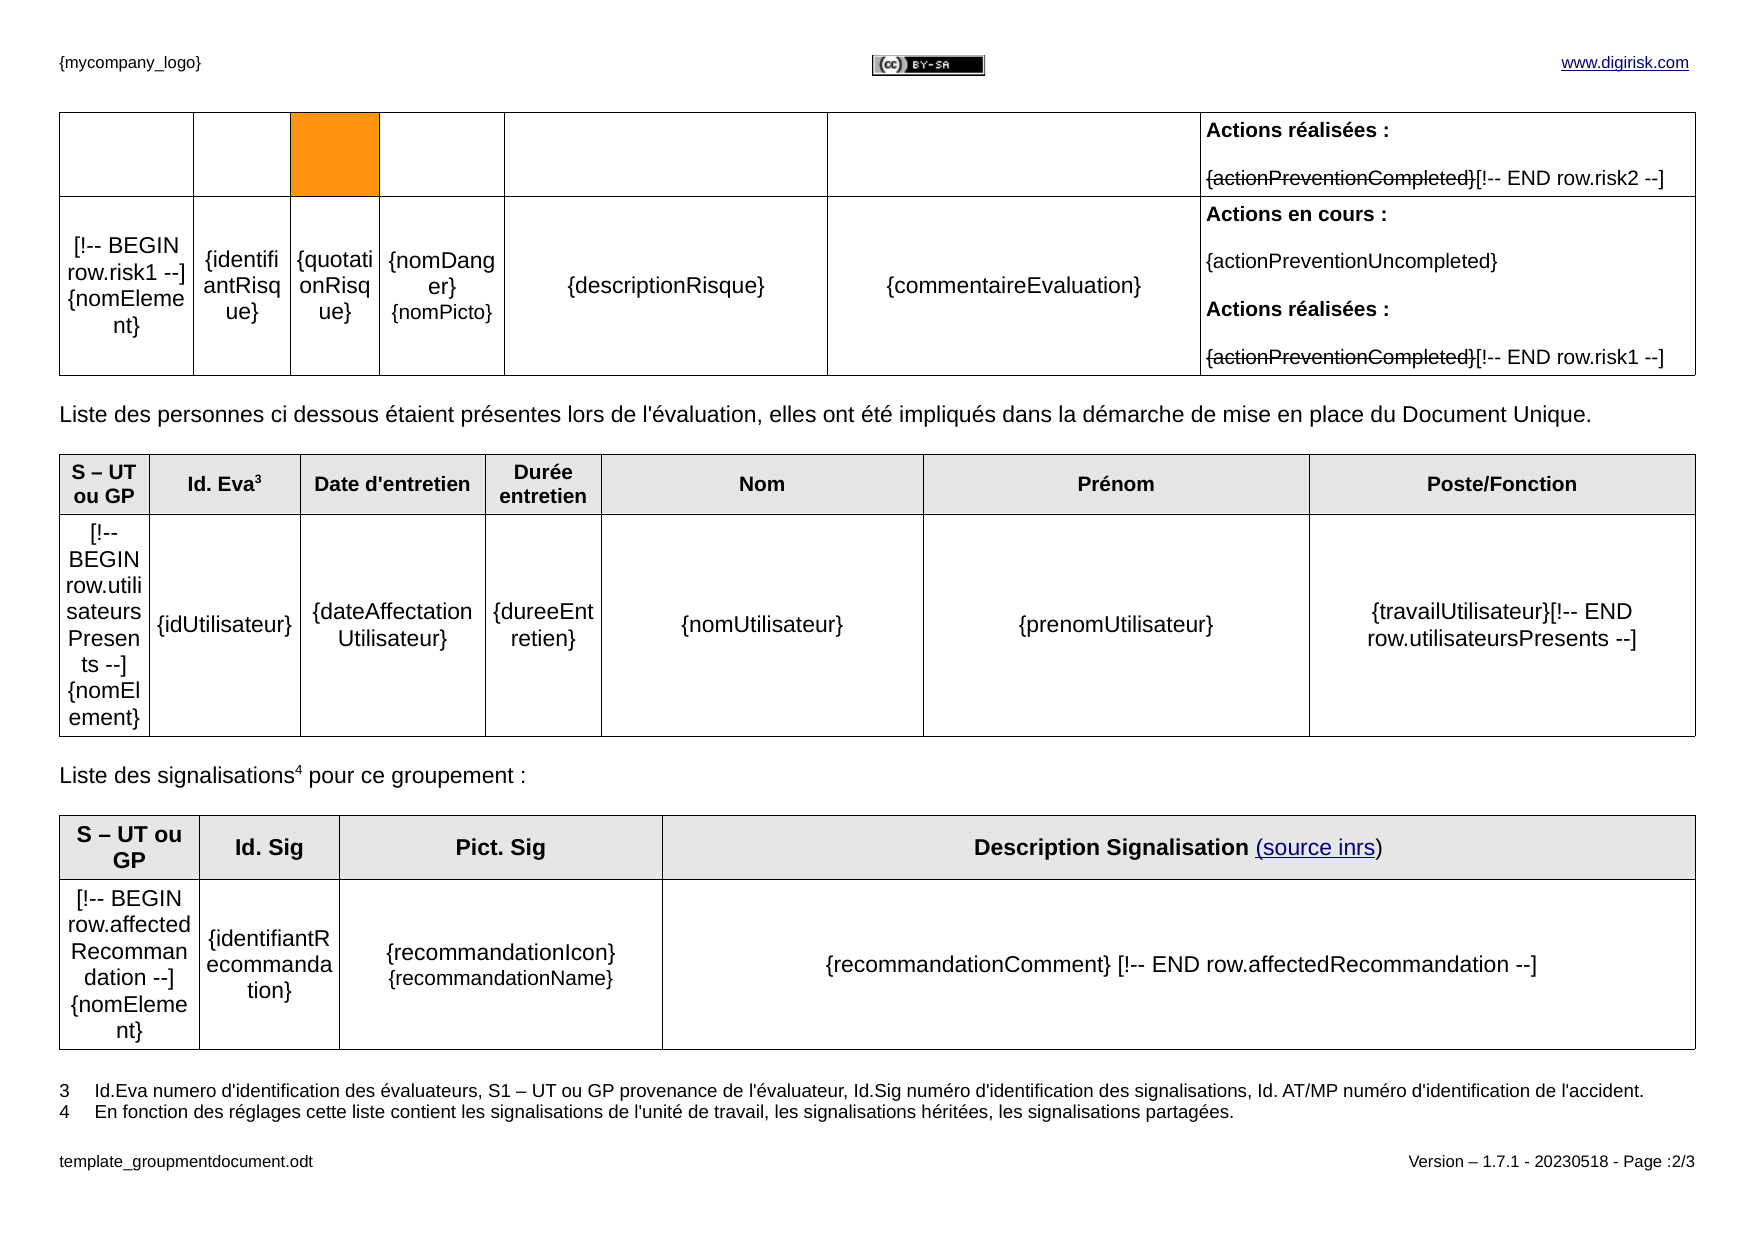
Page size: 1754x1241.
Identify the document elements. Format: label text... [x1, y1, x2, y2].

table_cell Actions réalisées : {actionPreventionCompleted}[!-- END row.risk2 --] [1201, 113, 1695, 196]
table_cell {identifiantRisque} [194, 197, 290, 375]
table_header Id. Sig [200, 816, 339, 879]
table_cell [505, 113, 827, 196]
table_cell [60, 113, 193, 196]
table_header S – UT ou GP [60, 455, 149, 513]
table_cell [!-- BEGIN row.affectedRecommandation --]{nomElement} [60, 880, 199, 1049]
picture [872, 55, 986, 76]
table_cell {idUtilisateur} [150, 515, 300, 736]
table_header Pict. Sig [340, 816, 662, 879]
table_cell {recommandationComment} [!-- END row.affectedRecommandation --] [663, 880, 1695, 1049]
text Liste des personnes ci dessous étaient présentes lors de l'évaluation, elles ont été impliqués dans la démarche de mise en place du Document Unique. [59, 401, 1695, 428]
table_cell {recommandationIcon} {recommandationName} [340, 880, 662, 1049]
table_header Description Signalisation (source inrs) [663, 816, 1695, 879]
table_cell [!-- BEGIN row.utilisateursPresents --]{nomElement} [60, 515, 149, 736]
table_cell [291, 113, 379, 196]
table_header Date d'entretien [301, 455, 485, 513]
table_cell [!-- BEGIN row.risk1 --]{nomElement} [60, 197, 193, 375]
table_header S – UT ou GP [60, 816, 199, 879]
table_header Poste/Fonction [1310, 455, 1695, 513]
table_cell {dureeEntretien} [486, 515, 601, 736]
table_cell [828, 113, 1200, 196]
table_cell [380, 113, 504, 196]
text Liste des signalisations pour ce groupement : [59, 762, 1695, 789]
table_header Prénom [924, 455, 1309, 513]
table_header Nom [602, 455, 923, 513]
table_cell {nomDanger} {nomPicto} [380, 197, 504, 375]
table_cell {prenomUtilisateur} [924, 515, 1309, 736]
table_cell {descriptionRisque} [505, 197, 827, 375]
table_cell {identifiantRecommandation} [200, 880, 339, 1049]
table_cell Actions en cours : {actionPreventionUncompleted} Actions réalisées : {actionPreventionCompleted}[!-- END row.risk1 --] [1201, 197, 1695, 375]
table_cell {travailUtilisateur}[!-- END row.utilisateursPresents --] [1310, 515, 1695, 736]
table_cell {quotationRisque} [291, 197, 379, 375]
table_cell {dateAffectationUtilisateur} [301, 515, 485, 736]
table_header Id. Eva [150, 455, 300, 513]
table_cell {commentaireEvaluation} [828, 197, 1200, 375]
text En fonction des réglages cette liste contient les signalisations de l'unité de travail, les signalisations héritées, les signalisations partagées. [59, 1101, 1695, 1122]
table_cell [194, 113, 290, 196]
table_header Durée entretien [486, 455, 601, 513]
table_cell {nomUtilisateur} [602, 515, 923, 736]
